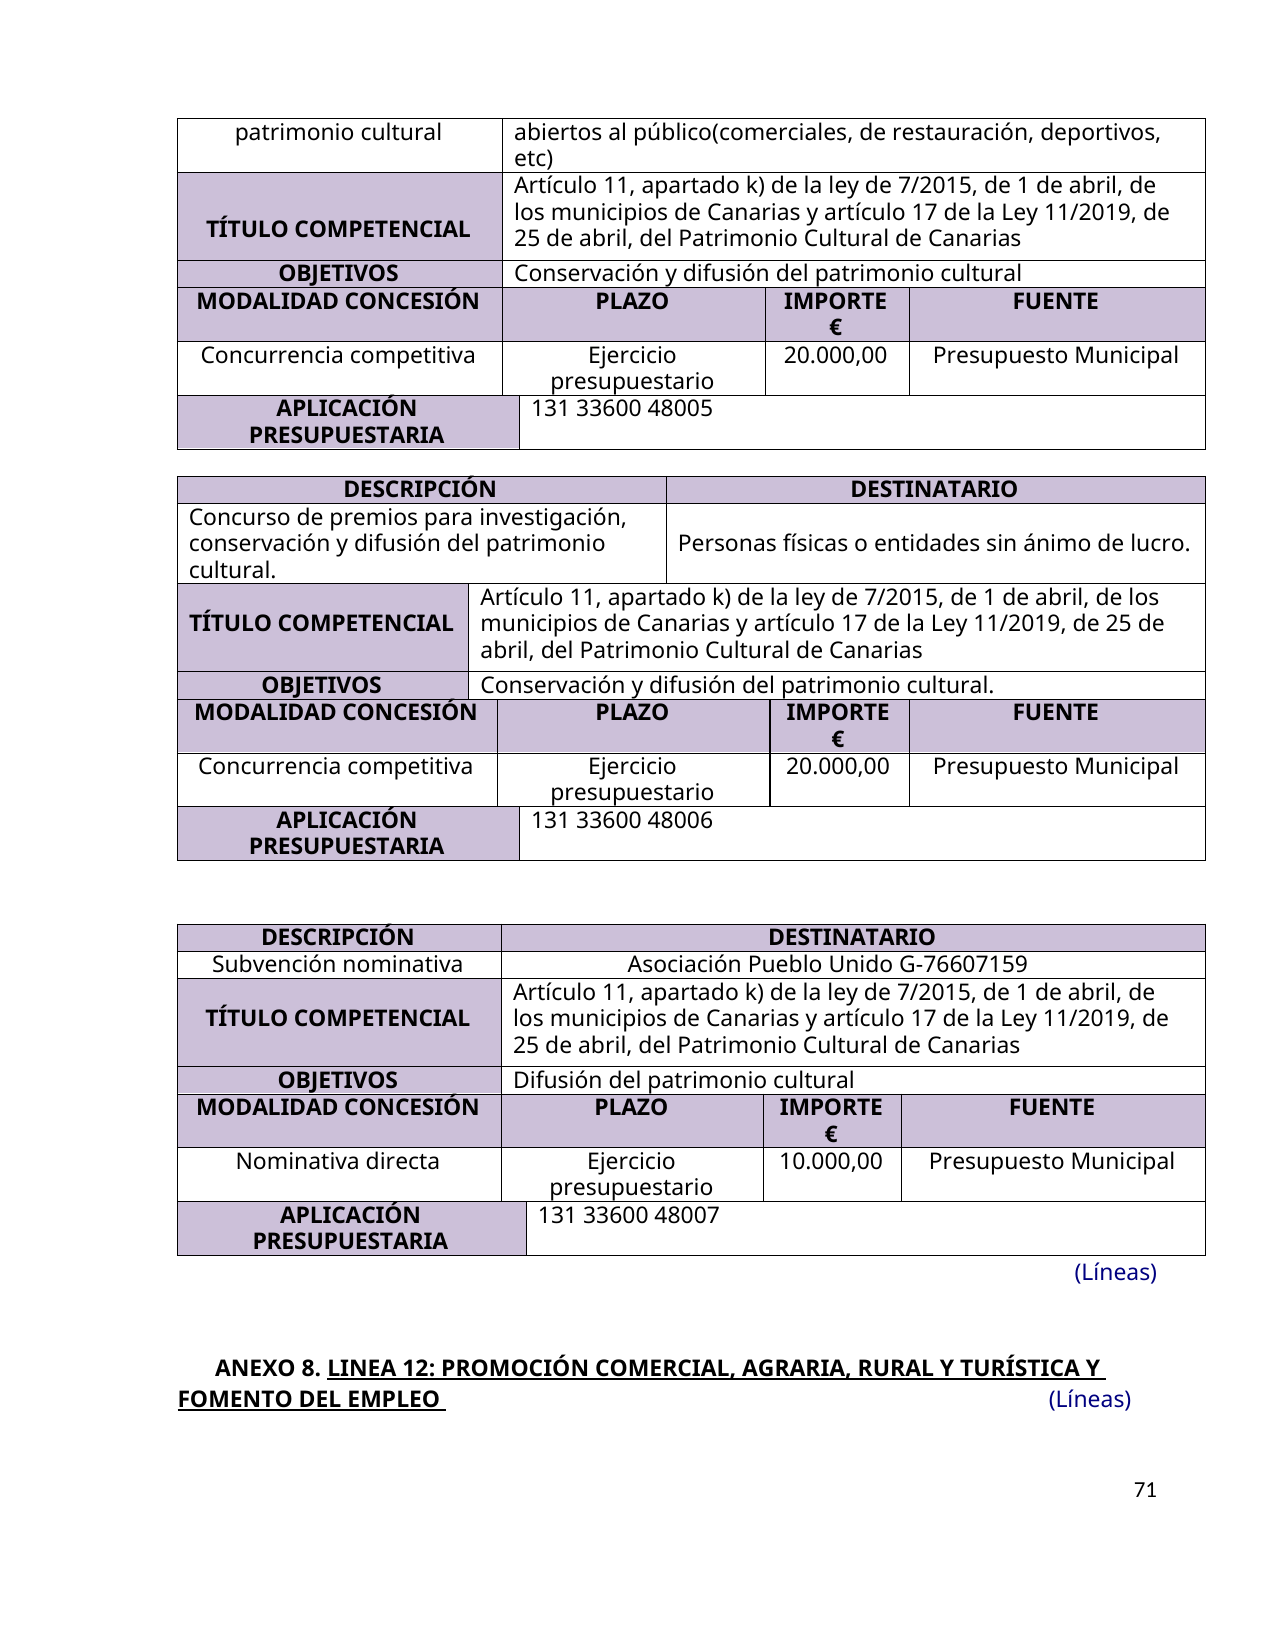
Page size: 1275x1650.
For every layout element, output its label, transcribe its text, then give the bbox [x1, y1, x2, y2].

table_cell FUENTE [910, 288, 1205, 341]
table_cell Conservación y difusión del patrimonio cultural [503, 261, 1205, 287]
text ANEXO 8. LINEA 12: PROMOCIÓN COMERCIAL, AGRARIA, RURAL Y TURÍSTICA Y FOMENTO DEL EMPLEO (Líneas) [177, 1352, 1157, 1414]
table_cell MODALIDAD CONCESIÓN [178, 1095, 501, 1147]
table_cell Subvención nominativa [178, 952, 501, 978]
table_cell Presupuesto Municipal [910, 342, 1205, 395]
table_cell DESCRIPCIÓN [178, 477, 666, 503]
table_cell 131 33600 48006 [520, 807, 1205, 860]
table_cell TÍTULO COMPETENCIAL [178, 173, 502, 260]
table_cell Presupuesto Municipal [910, 754, 1205, 806]
table_cell PLAZO [498, 700, 769, 752]
table_cell Nominativa directa [178, 1148, 501, 1201]
table_cell Artículo 11, apartado k) de la ley de 7/2015, de 1 de abril, de los municipios de Canarias y artículo 17 de la Ley 11/2019, de 25 de abril, del Patrimonio Cultural de Canarias [503, 173, 1205, 260]
table_cell 10.000,00 [764, 1148, 901, 1201]
table_cell IMPORTE € [766, 288, 909, 341]
table_cell IMPORTE € [764, 1095, 901, 1147]
table_cell Concurso de premios para investigación, conservación y difusión del patrimonio cultural. [178, 504, 666, 583]
table_cell Ejercicio presupuestario [503, 342, 765, 395]
table_cell Presupuesto Municipal [902, 1148, 1205, 1201]
table_cell FUENTE [902, 1095, 1205, 1147]
table_cell IMPORTE € [771, 700, 909, 752]
table_cell OBJETIVOS [178, 1067, 501, 1093]
table_cell [177, 450, 666, 476]
table_cell MODALIDAD CONCESIÓN [178, 288, 502, 341]
table_cell OBJETIVOS [178, 261, 502, 287]
table_cell [666, 450, 1206, 476]
table_cell OBJETIVOS [178, 672, 468, 699]
table_cell Concurrencia competitiva [178, 754, 497, 806]
table_cell APLICACIÓN PRESUPUESTARIA [178, 396, 519, 448]
table_cell 131 33600 48007 [527, 1202, 1205, 1255]
table_cell 20.000,00 [771, 754, 909, 806]
table_cell TÍTULO COMPETENCIAL [178, 584, 468, 671]
table_cell Ejercicio presupuestario [498, 754, 769, 806]
table_cell PLAZO [502, 1095, 763, 1147]
table_cell APLICACIÓN PRESUPUESTARIA [178, 1202, 526, 1255]
table_cell Artículo 11, apartado k) de la ley de 7/2015, de 1 de abril, de los municipios de Canarias y artículo 17 de la Ley 11/2019, de 25 de abril, del Patrimonio Cultural de Canarias [502, 979, 1205, 1066]
table_cell TÍTULO COMPETENCIAL [178, 979, 501, 1066]
table_cell MODALIDAD CONCESIÓN [178, 700, 497, 752]
table_cell 131 33600 48005 [520, 396, 1205, 448]
table_cell DESTINATARIO [667, 477, 1205, 503]
table_cell Asociación Pueblo Unido G-76607159 [502, 952, 1205, 978]
table_cell Concurrencia competitiva [178, 342, 502, 395]
text (Líneas) [177, 1256, 1157, 1287]
table_cell 20.000,00 [766, 342, 909, 395]
table_cell Conservación y difusión del patrimonio cultural. [469, 672, 1205, 699]
table_cell Artículo 11, apartado k) de la ley de 7/2015, de 1 de abril, de los municipios de Canarias y artículo 17 de la Ley 11/2019, de 25 de abril, del Patrimonio Cultural de Canarias [469, 584, 1205, 671]
table_cell PLAZO [503, 288, 765, 341]
table_cell abiertos al público(comerciales, de restauración, deportivos, etc) [503, 119, 1205, 172]
table_cell Difusión del patrimonio cultural [502, 1067, 1205, 1093]
table_cell APLICACIÓN PRESUPUESTARIA [178, 807, 519, 860]
table_cell Ejercicio presupuestario [502, 1148, 763, 1201]
table_header DESCRIPCIÓN [178, 925, 501, 951]
table_header DESTINATARIO [502, 925, 1205, 951]
table_cell FUENTE [910, 700, 1205, 752]
table_cell Personas físicas o entidades sin ánimo de lucro. [667, 504, 1205, 583]
table_cell patrimonio cultural [178, 119, 502, 172]
